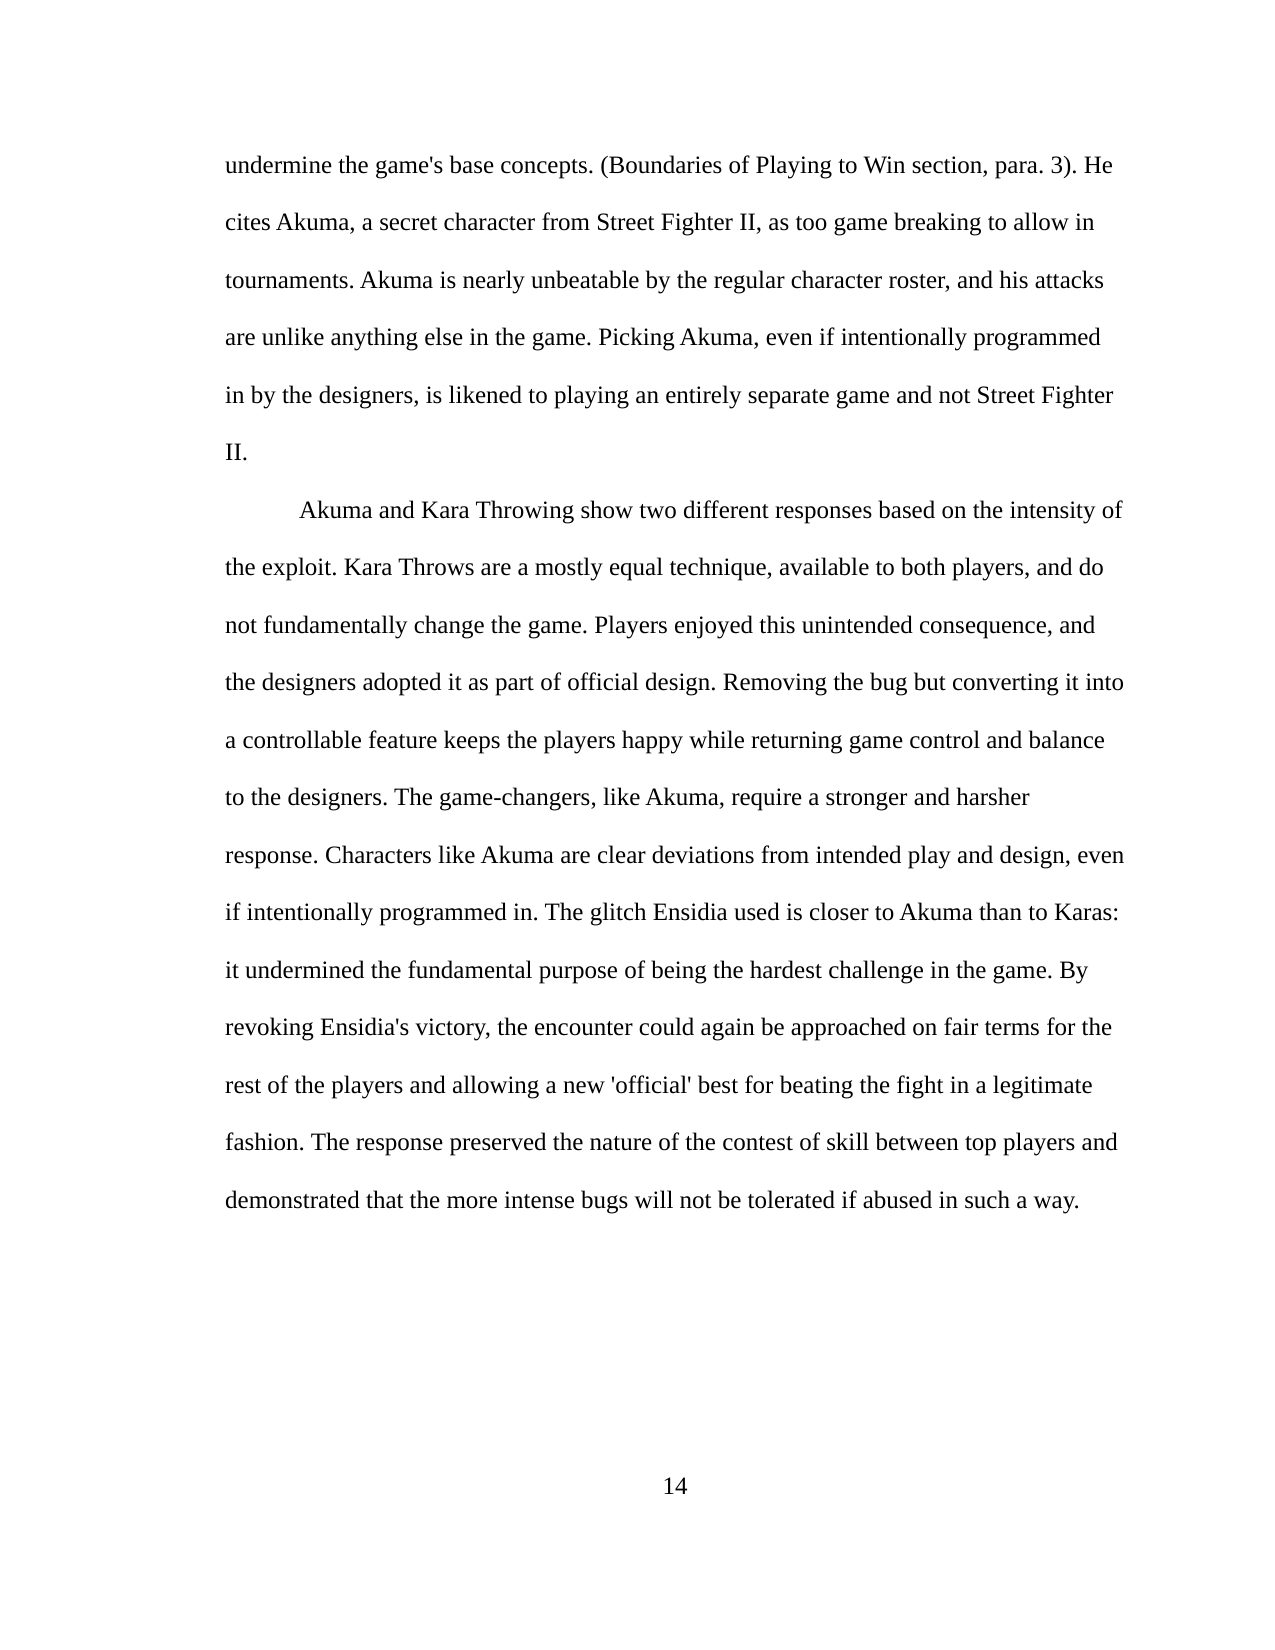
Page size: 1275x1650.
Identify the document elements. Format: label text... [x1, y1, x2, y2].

text undermine the game's base concepts. (Boundaries of Playing to Win section, para. 3). He cites Akuma, a secret character from Street Fighter II, as too game breaking to allow in tournaments. Akuma is nearly unbeatable by the regular character roster, and his attacks are unlike anything else in the game. Picking Akuma, even if intentionally programmed in by the designers, is likened to playing an entirely separate game and not Street Fighter II. [225, 150, 1125, 466]
text Akuma and Kara Throwing show two different responses based on the intensity of the exploit. Kara Throws are a mostly equal technique, available to both players, and do not fundamentally change the game. Players enjoyed this unintended consequence, and the designers adopted it as part of official design. Removing the bug but converting it into a controllable feature keeps the players happy while returning game control and balance to the designers. The game-changers, like Akuma, require a stronger and harsher response. Characters like Akuma are clear deviations from intended play and design, even if intentionally programmed in. The glitch Ensidia used is closer to Akuma than to Karas: it undermined the fundamental purpose of being the hardest challenge in the game. By revoking Ensidia's victory, the encounter could again be approached on fair terms for the rest of the players and allowing a new 'official' best for beating the fight in a legitimate fashion. The response preserved the nature of the contest of skill between top players and demonstrated that the more intense bugs will not be tolerated if abused in such a way. [225, 495, 1125, 1214]
